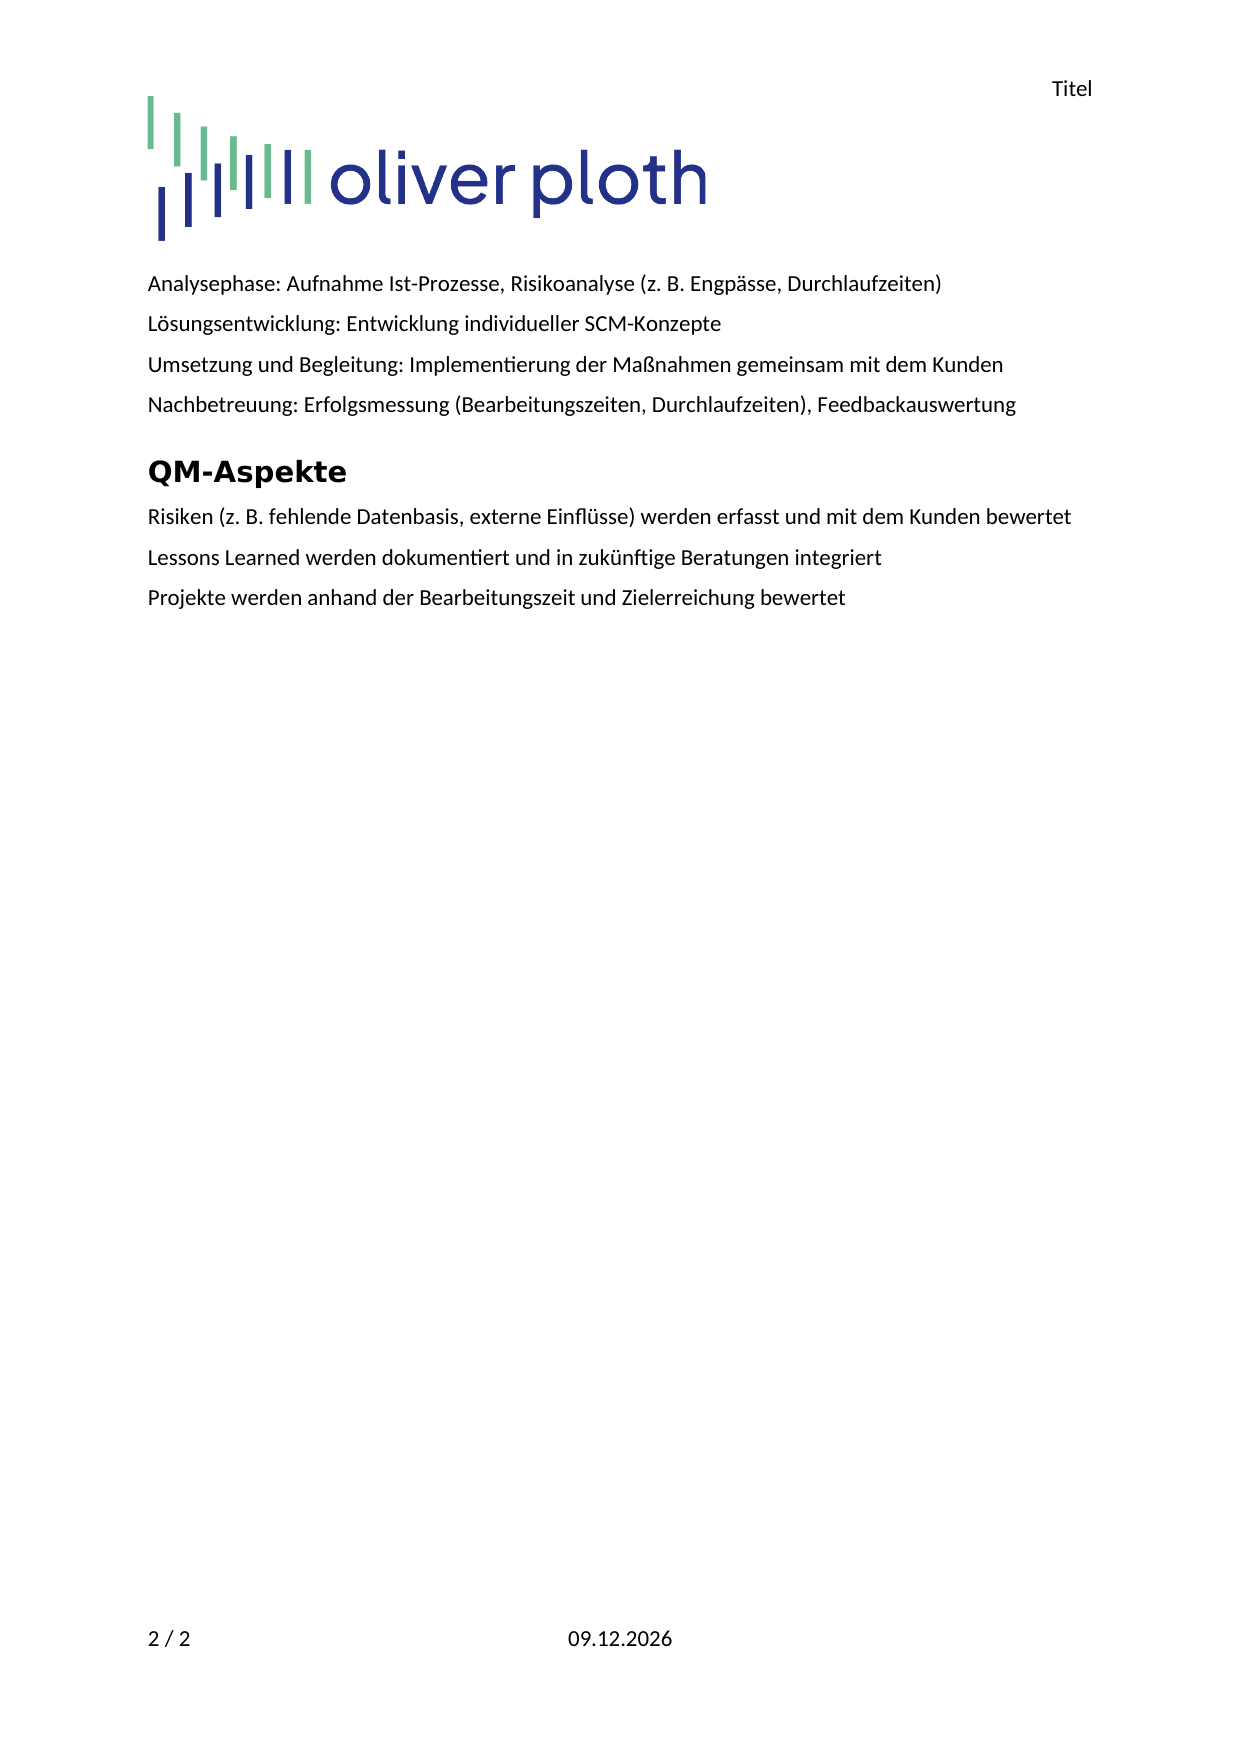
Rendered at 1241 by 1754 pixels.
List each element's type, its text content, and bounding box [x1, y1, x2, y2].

text Umsetzung und Begleitung: Implementierung der Maßnahmen gemeinsam mit dem Kunden [148, 350, 1093, 378]
text Projekte werden anhand der Bearbeitungszeit und Zielerreichung bewertet [148, 583, 1093, 611]
text Risiken (z. B. fehlende Datenbasis, externe Einflüsse) werden erfasst und mit dem Kunden bewertet [148, 502, 1093, 530]
text Lessons Learned werden dokumentiert und in zukünftige Beratungen integriert [148, 543, 1093, 571]
text Nachbetreuung: Erfolgsmessung (Bearbeitungszeiten, Durchlaufzeiten), Feedbackauswertung [148, 390, 1093, 418]
subtitle QM-Aspekte [148, 456, 1093, 490]
text Analysephase: Aufnahme Ist-Prozesse, Risikoanalyse (z. B. Engpässe, Durchlaufzeiten) [148, 269, 1093, 297]
text Lösungsentwicklung: Entwicklung individueller SCM-Konzepte [148, 309, 1093, 337]
